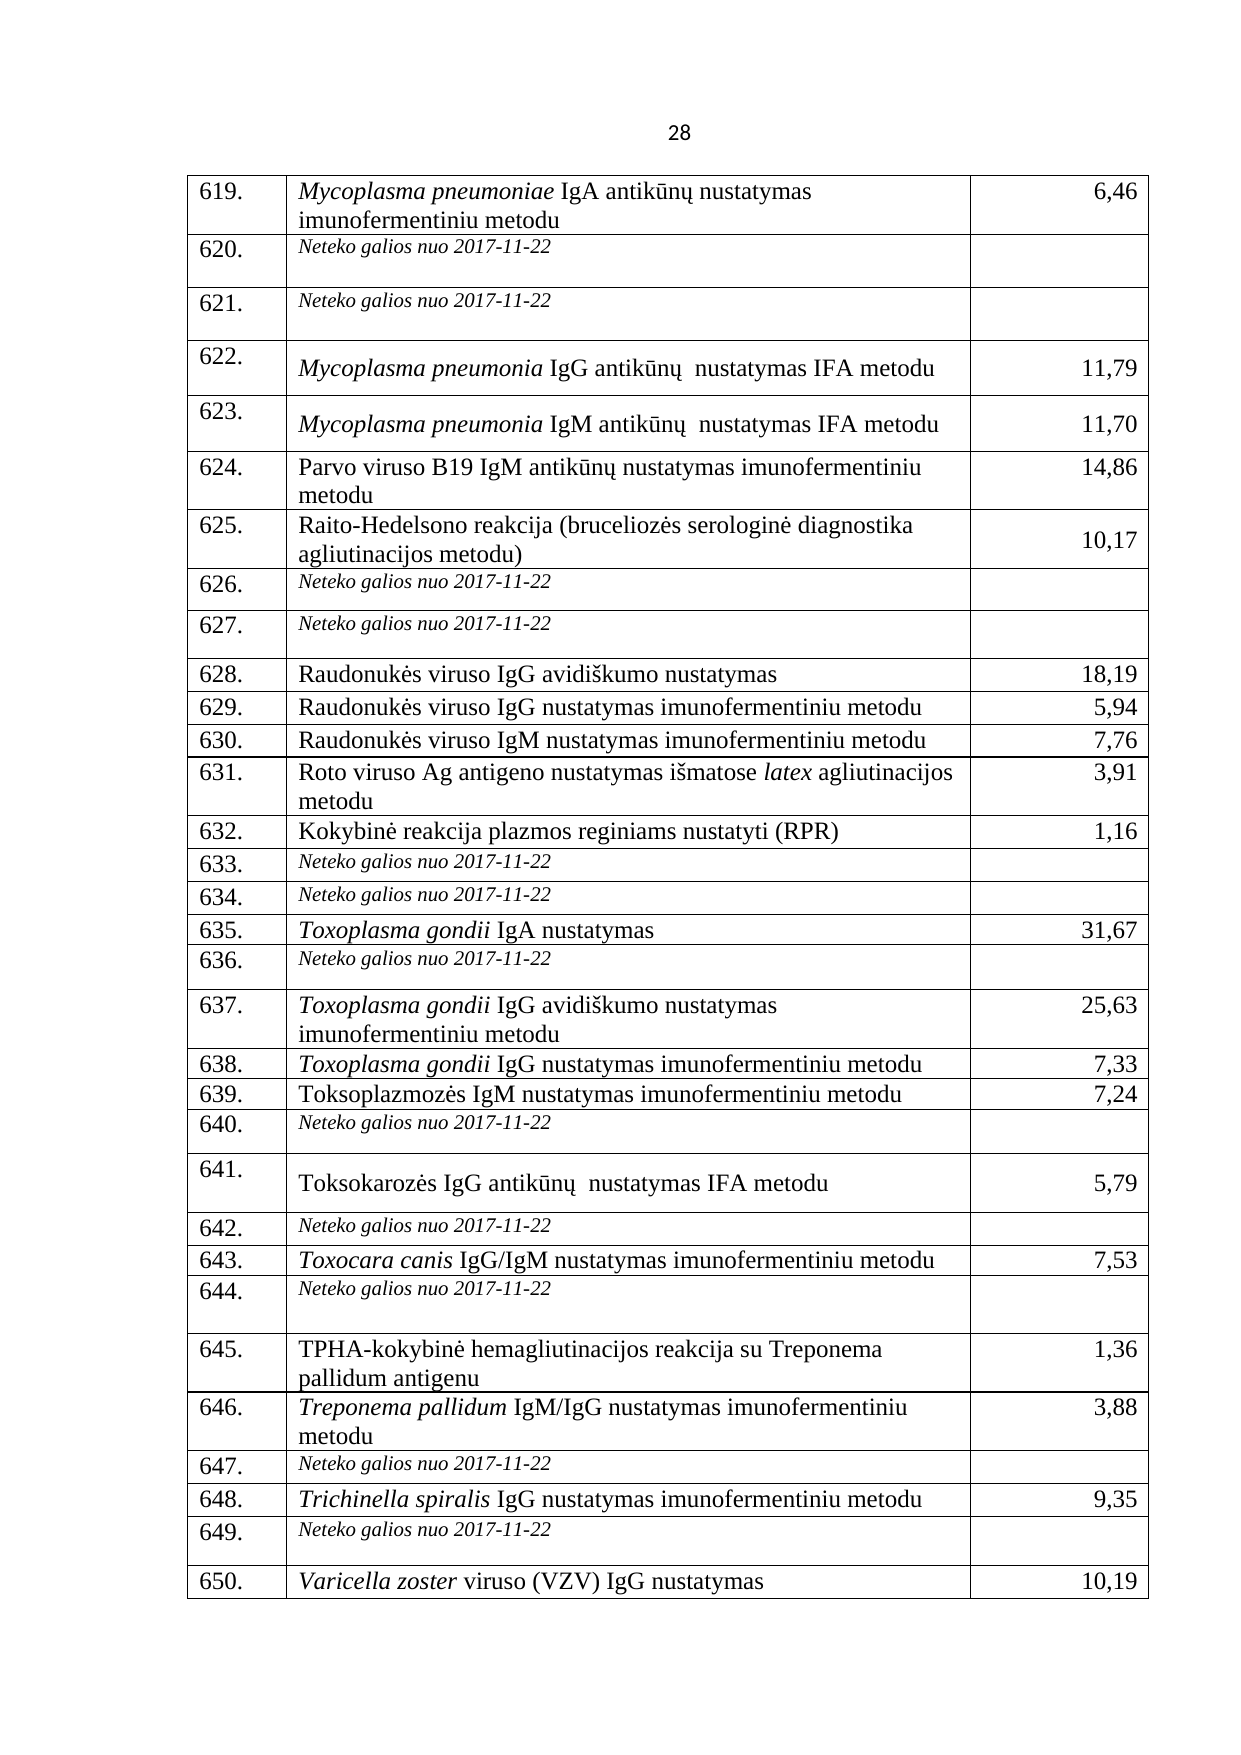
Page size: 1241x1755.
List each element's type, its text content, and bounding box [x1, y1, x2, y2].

table_cell 640. [188, 1110, 286, 1153]
table_cell 7,33 [971, 1049, 1148, 1078]
table_cell 630. [188, 725, 286, 756]
table_cell 627. [188, 611, 286, 658]
table_cell 7,24 [971, 1079, 1148, 1108]
table_cell [971, 1213, 1148, 1244]
table_cell [971, 1517, 1148, 1565]
table_cell 7,53 [971, 1246, 1148, 1275]
table_cell 644. [188, 1276, 286, 1333]
table_cell 628. [188, 659, 286, 691]
table_cell 18,19 [971, 659, 1148, 691]
table_cell Neteko galios nuo 2017-11-22 [287, 882, 970, 913]
table_cell 6,46 [971, 176, 1148, 233]
table_cell Trichinella spiralis IgG nustatymas imunofermentiniu metodu [287, 1484, 970, 1516]
table_cell 642. [188, 1213, 286, 1244]
table_cell 646. [188, 1393, 286, 1450]
table_cell 5,94 [971, 692, 1148, 724]
table_cell Roto viruso Ag antigeno nustatymas išmatose latex agliutinacijos metodu [287, 758, 970, 815]
table_cell 619. [188, 176, 286, 233]
table_cell 10,19 [971, 1566, 1148, 1598]
table_cell [971, 1451, 1148, 1483]
table_cell 624. [188, 452, 286, 509]
table_cell 626. [188, 569, 286, 609]
table_cell 625. [188, 510, 286, 568]
table_cell [971, 849, 1148, 881]
table_cell Neteko galios nuo 2017-11-22 [287, 1517, 970, 1565]
table_cell Raudonukės viruso IgG avidiškumo nustatymas [287, 659, 970, 691]
table_cell Neteko galios nuo 2017-11-22 [287, 288, 970, 340]
table_cell [971, 1276, 1148, 1333]
table_cell 622. [188, 341, 286, 395]
table_cell Neteko galios nuo 2017-11-22 [287, 1213, 970, 1244]
table_cell 650. [188, 1566, 286, 1598]
table_cell Raito-Hedelsono reakcija (bruceliozės serologinė diagnostika agliutinacijos metodu) [287, 510, 970, 568]
table_cell 9,35 [971, 1484, 1148, 1516]
table_cell TPHA-kokybinė hemagliutinacijos reakcija su Treponema pallidum antigenu [287, 1334, 970, 1391]
table_cell Treponema pallidum IgM/IgG nustatymas imunofermentiniu metodu [287, 1393, 970, 1450]
table_cell Parvo viruso B19 IgM antikūnų nustatymas imunofermentiniu metodu [287, 452, 970, 509]
table_cell 633. [188, 849, 286, 881]
table_cell Toxoplasma gondii IgG avidiškumo nustatymas imunofermentiniu metodu [287, 990, 970, 1048]
table_cell [971, 1110, 1148, 1153]
table_cell 25,63 [971, 990, 1148, 1048]
table_cell 10,17 [971, 510, 1148, 568]
table_cell 631. [188, 758, 286, 815]
table_cell 7,76 [971, 725, 1148, 756]
table_cell 647. [188, 1451, 286, 1483]
table_cell 634. [188, 882, 286, 913]
table_cell 621. [188, 288, 286, 340]
table_cell 643. [188, 1246, 286, 1275]
table_cell 620. [188, 235, 286, 287]
table_cell [971, 611, 1148, 658]
table_cell 11,70 [971, 396, 1148, 451]
table_cell [971, 945, 1148, 989]
table_cell 649. [188, 1517, 286, 1565]
table_cell Neteko galios nuo 2017-11-22 [287, 235, 970, 287]
table_cell 629. [188, 692, 286, 724]
table_cell Mycoplasma pneumonia IgG antikūnų nustatymas IFA metodu [287, 341, 970, 395]
table_cell 3,88 [971, 1393, 1148, 1450]
table_cell 3,91 [971, 758, 1148, 815]
table_cell 638. [188, 1049, 286, 1078]
table_cell Neteko galios nuo 2017-11-22 [287, 1110, 970, 1153]
table_cell Toxocara canis IgG/IgM nustatymas imunofermentiniu metodu [287, 1246, 970, 1275]
table_cell 636. [188, 945, 286, 989]
table_cell 648. [188, 1484, 286, 1516]
table_cell 14,86 [971, 452, 1148, 509]
table_cell [971, 882, 1148, 913]
table_cell Toxoplasma gondii IgA nustatymas [287, 915, 970, 944]
table_cell Raudonukės viruso IgG nustatymas imunofermentiniu metodu [287, 692, 970, 724]
table_cell Varicella zoster viruso (VZV) IgG nustatymas [287, 1566, 970, 1598]
table_cell Neteko galios nuo 2017-11-22 [287, 1276, 970, 1333]
table_cell Neteko galios nuo 2017-11-22 [287, 569, 970, 609]
table_cell 1,36 [971, 1334, 1148, 1391]
table_cell [971, 569, 1148, 609]
table_cell Mycoplasma pneumonia IgM antikūnų nustatymas IFA metodu [287, 396, 970, 451]
table_cell Neteko galios nuo 2017-11-22 [287, 945, 970, 989]
table_cell 5,79 [971, 1154, 1148, 1212]
table_cell 637. [188, 990, 286, 1048]
table_cell Mycoplasma pneumoniae IgA antikūnų nustatymas imunofermentiniu metodu [287, 176, 970, 233]
table_cell Neteko galios nuo 2017-11-22 [287, 611, 970, 658]
table_cell 635. [188, 915, 286, 944]
table_cell [971, 235, 1148, 287]
table_cell Toksokarozės IgG antikūnų nustatymas IFA metodu [287, 1154, 970, 1212]
table_cell Toxoplasma gondii IgG nustatymas imunofermentiniu metodu [287, 1049, 970, 1078]
table_cell Neteko galios nuo 2017-11-22 [287, 1451, 970, 1483]
table_cell 632. [188, 816, 286, 848]
table_cell 639. [188, 1079, 286, 1108]
table_cell [971, 288, 1148, 340]
table_cell 11,79 [971, 341, 1148, 395]
table_cell Kokybinė reakcija plazmos reginiams nustatyti (RPR) [287, 816, 970, 848]
table_cell 1,16 [971, 816, 1148, 848]
table_cell Toksoplazmozės IgM nustatymas imunofermentiniu metodu [287, 1079, 970, 1108]
table_cell 645. [188, 1334, 286, 1391]
table_cell 623. [188, 396, 286, 451]
table_cell 31,67 [971, 915, 1148, 944]
table_cell Neteko galios nuo 2017-11-22 [287, 849, 970, 881]
table_cell Raudonukės viruso IgM nustatymas imunofermentiniu metodu [287, 725, 970, 756]
table_cell 641. [188, 1154, 286, 1212]
